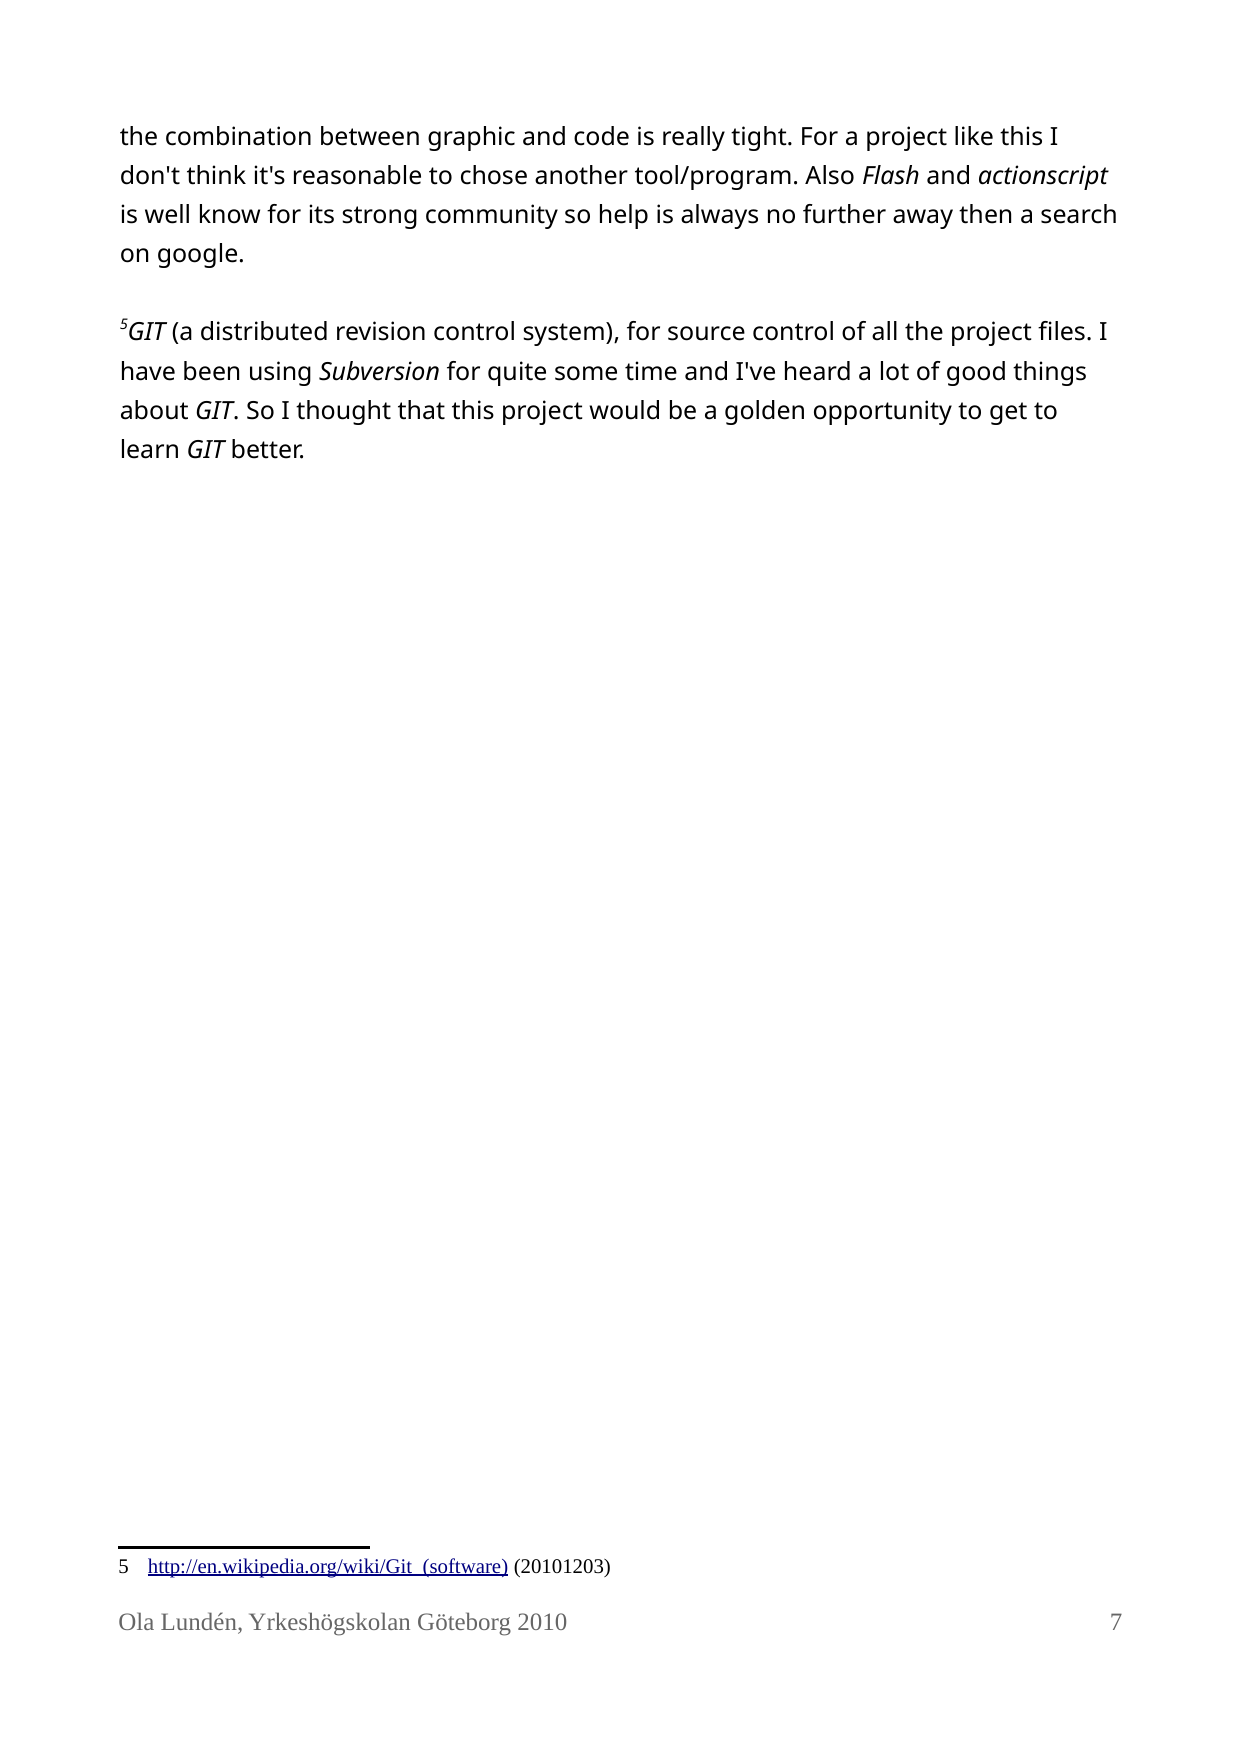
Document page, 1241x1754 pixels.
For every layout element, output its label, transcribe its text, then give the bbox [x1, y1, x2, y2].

text the combination between graphic and code is really tight. For a project like this I don't think it's reasonable to chose another tool/program. Also Flash and actionscript is well know for its strong community so help is always no further away then a search on google. [119, 118, 1122, 270]
text http://en.wikipedia.org/wiki/Git_(software) (20101203) [118, 1553, 1122, 1578]
text GIT (a distributed revision control system), for source control of all the project files. I have been using Subversion for quite some time and I've heard a lot of good things about GIT. So I thought that this project would be a golden opportunity to get to learn GIT better. [119, 314, 1122, 466]
